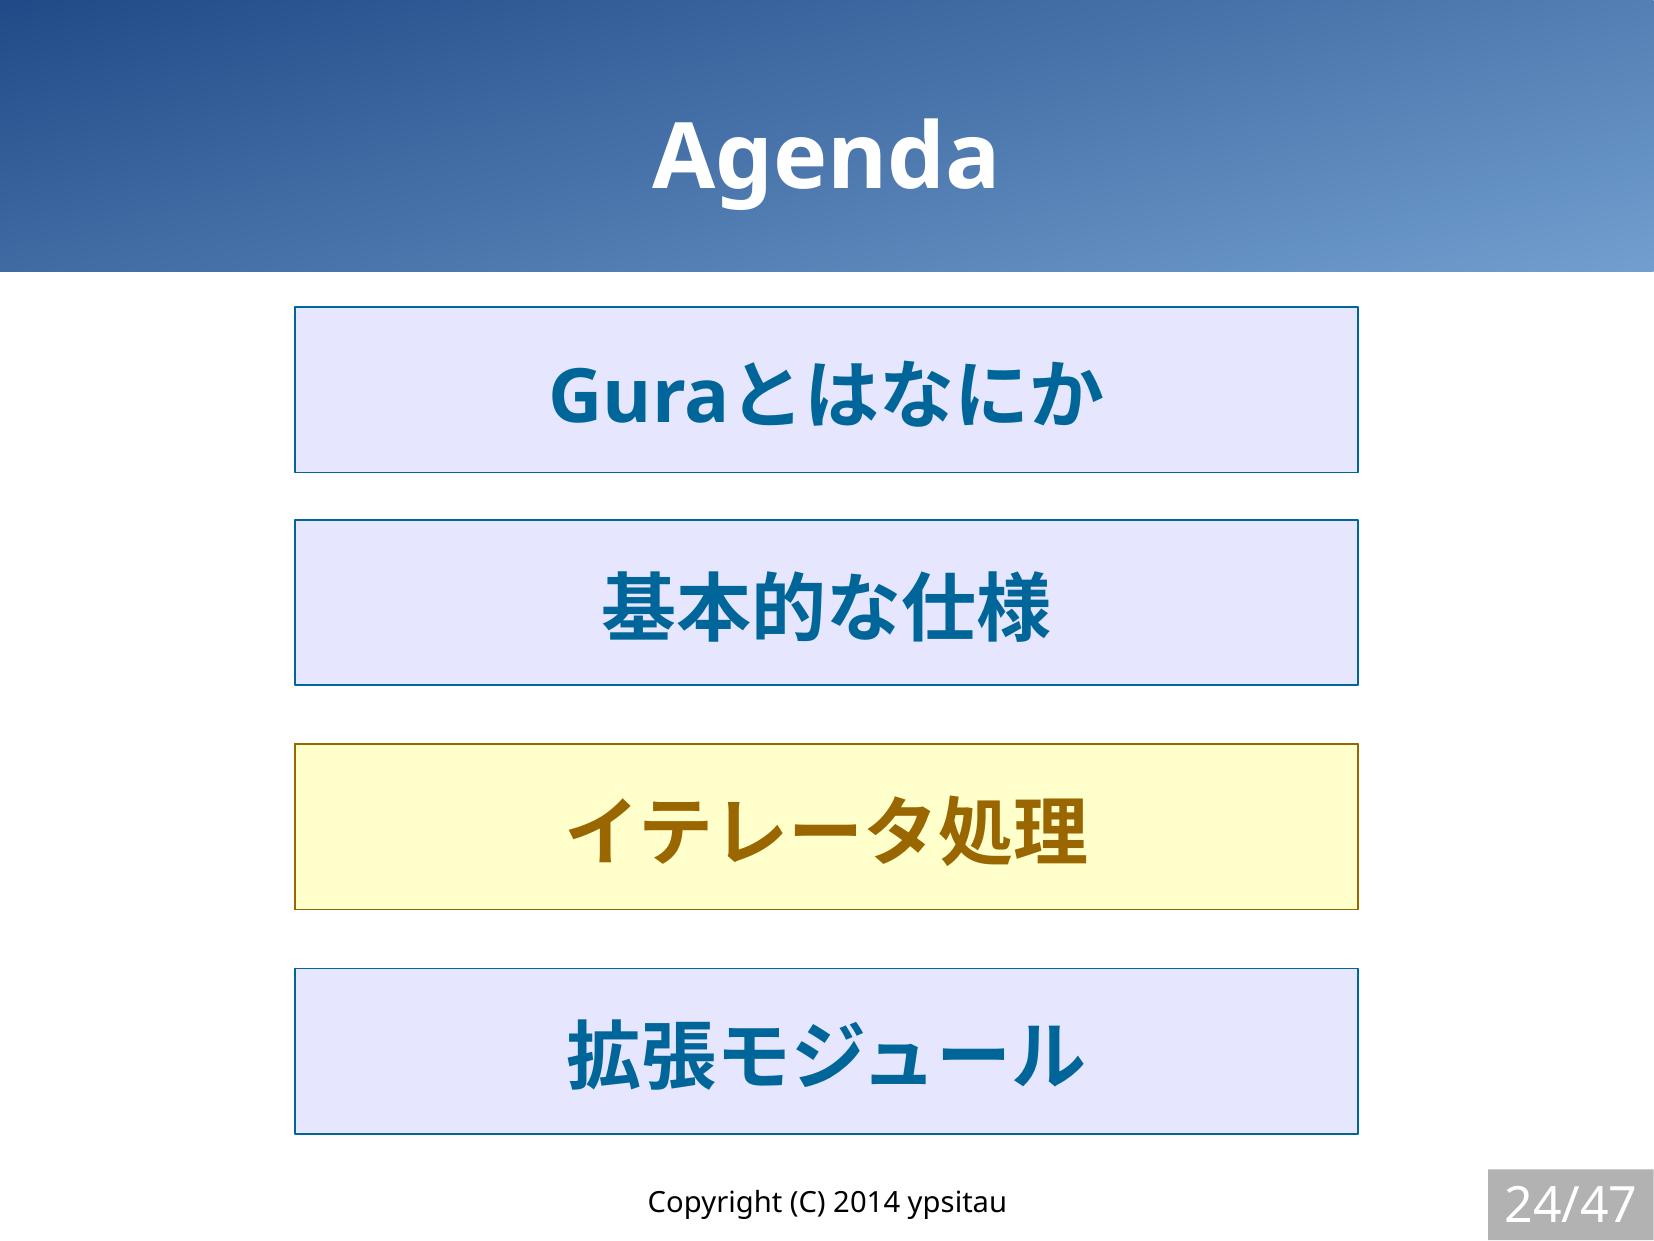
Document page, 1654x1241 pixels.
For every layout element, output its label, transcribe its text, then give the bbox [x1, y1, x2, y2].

text_box Guraとはなにか [295, 307, 1359, 473]
text_box 拡張モジュール [295, 968, 1359, 1134]
text_box イテレータ処理 [295, 744, 1359, 910]
text_box 基本的な仕様 [295, 519, 1359, 686]
title Agenda [82, 49, 1571, 257]
